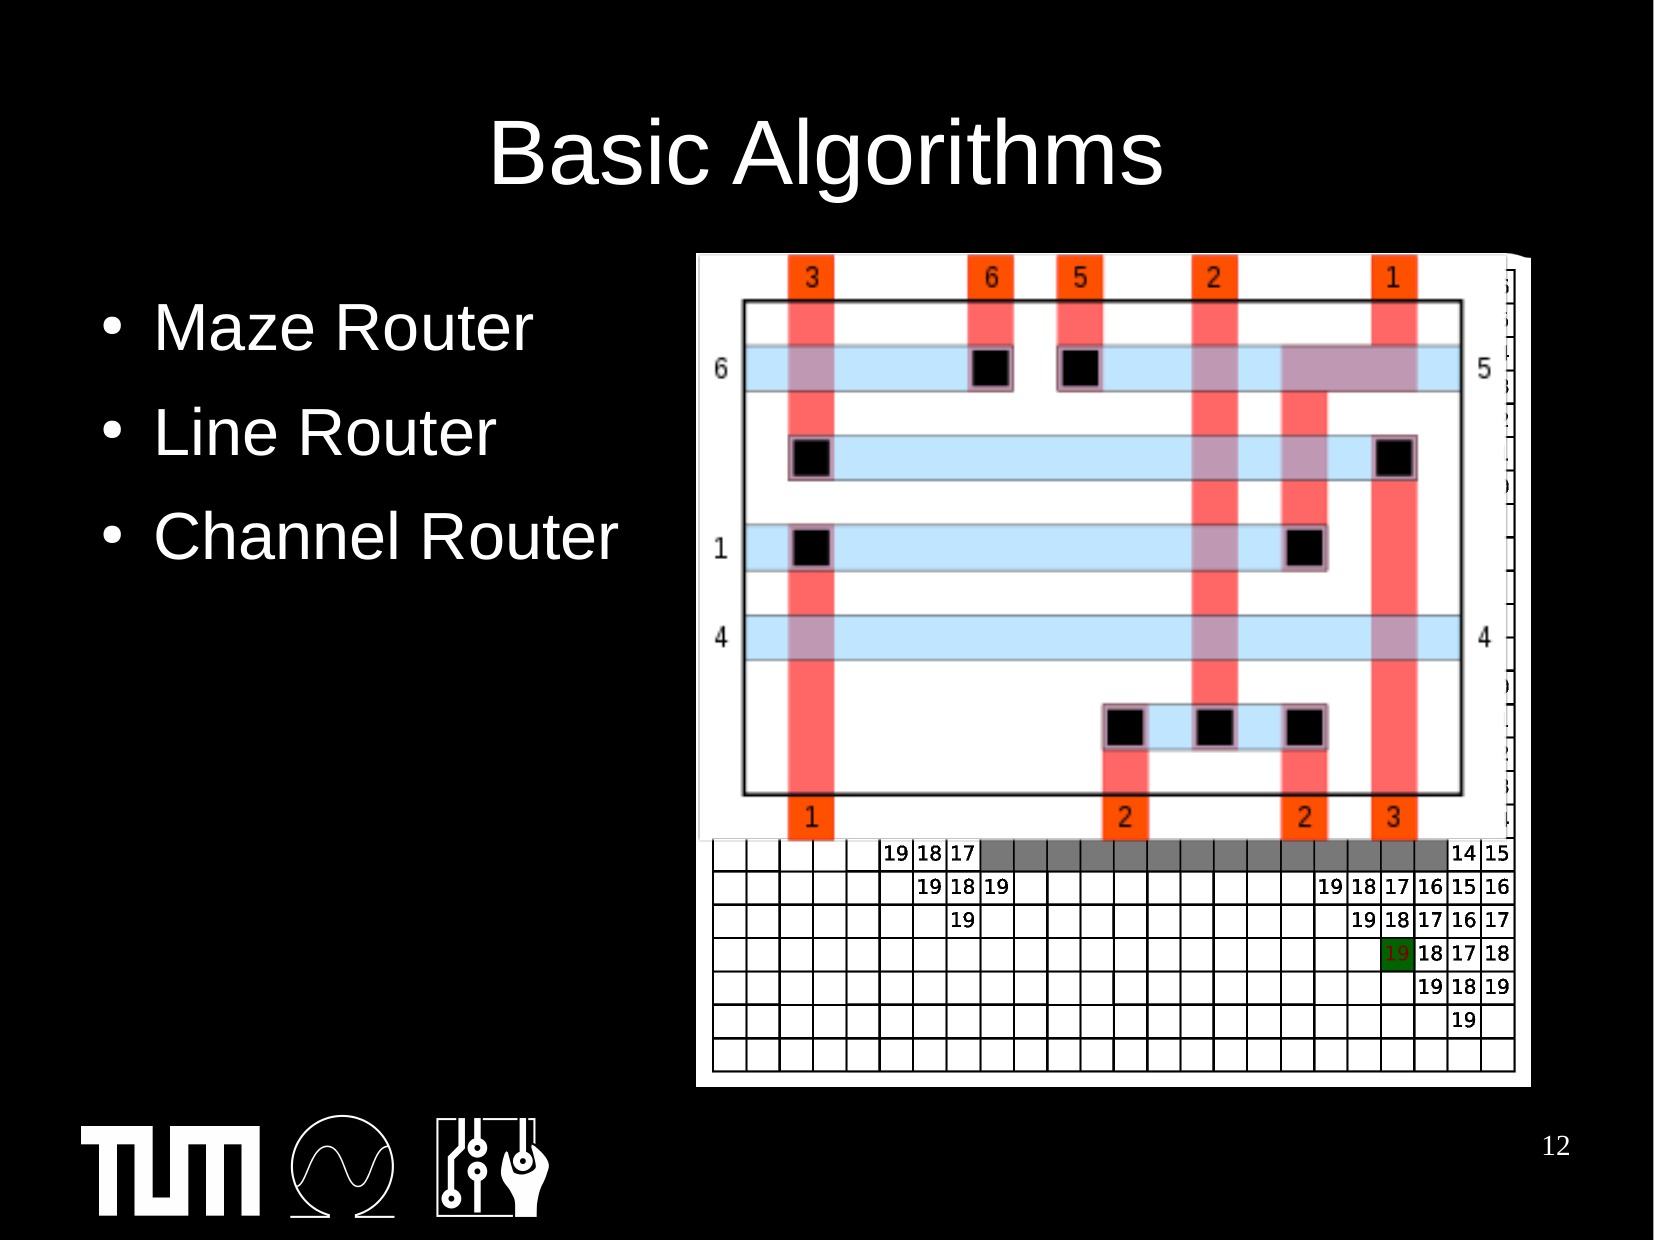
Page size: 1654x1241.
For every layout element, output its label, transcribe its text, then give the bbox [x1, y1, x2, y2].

picture [425, 1109, 554, 1227]
picture [695, 253, 1531, 1087]
list Maze Router Line Router Channel Router [82, 290, 1571, 1109]
picture [63, 1108, 272, 1227]
picture [283, 1109, 402, 1227]
title Basic Algorithms [82, 49, 1571, 257]
